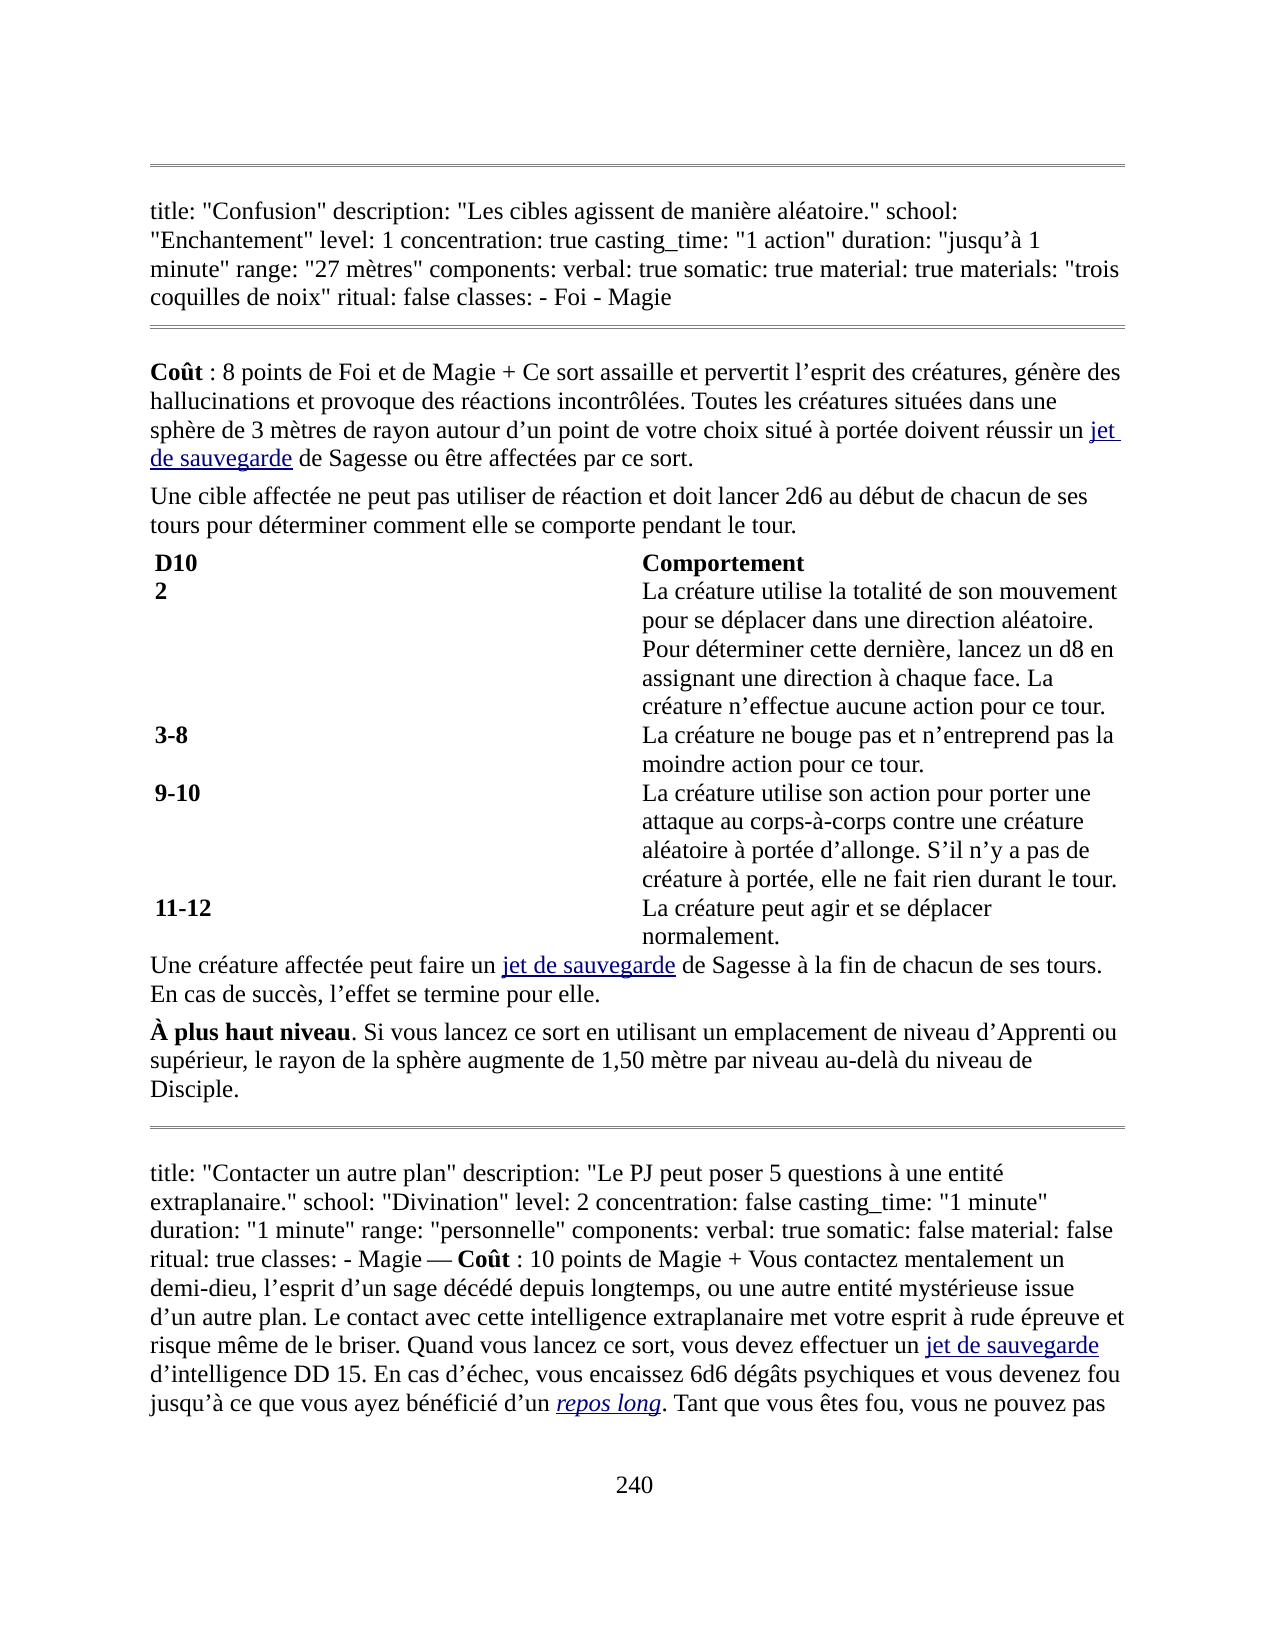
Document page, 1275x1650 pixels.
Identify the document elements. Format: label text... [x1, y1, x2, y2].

table_cell La créature ne bouge pas et n’entreprend pas la moindre action pour ce tour. [638, 720, 1125, 778]
table_cell 3-8 [150, 720, 637, 778]
table_cell 2 [150, 576, 637, 720]
table_cell La créature utilise la totalité de son mouvement pour se déplacer dans une direction aléatoire. Pour déterminer cette dernière, lancez un d8 en assignant une direction à chaque face. La créature n’effectue aucune action pour ce tour. [638, 576, 1125, 720]
text Une créature affectée peut faire un jet de sauvegarde de Sagesse à la fin de chacun de ses tours. En cas de succès, l’effet se termine pour elle. [150, 950, 1125, 1008]
text title: "Contacter un autre plan" description: "Le PJ peut poser 5 questions à une entité extraplanaire." school: "Divination" level: 2 concentration: false casting_time: "1 minute" duration: "1 minute" range: "personnelle" components: verbal: true somatic: false material: false ritual: true classes: - Magie — Coût : 10 points de Magie + Vous contactez mentalement un demi-dieu, l’esprit d’un sage décédé depuis longtemps, ou une autre entité mystérieuse issue d’un autre plan. Le contact avec cette intelligence extraplanaire met votre esprit à rude épreuve et risque même de le briser. Quand vous lancez ce sort, vous devez effectuer un jet de sauvegarde d’intelligence DD 15. En cas d’échec, vous encaissez 6d6 dégâts psychiques et vous devenez fou jusqu’à ce que vous ayez bénéficié d’un repos long. Tant que vous êtes fou, vous ne pouvez pas [150, 1158, 1125, 1417]
text À plus haut niveau. Si vous lancez ce sort en utilisant un emplacement de niveau d’Apprenti ou supérieur, le rayon de la sphère augmente de 1,50 mètre par niveau au-delà du niveau de Disciple. [150, 1017, 1125, 1103]
text Une cible affectée ne peut pas utiliser de réaction et doit lancer 2d6 au début de chacun de ses tours pour déterminer comment elle se comporte pendant le tour. [150, 481, 1125, 539]
table_cell La créature utilise son action pour porter une attaque au corps-à-corps contre une créature aléatoire à portée d’allonge. S’il n’y a pas de créature à portée, elle ne fait rien durant le tour. [638, 778, 1125, 893]
table_cell 11-12 [150, 893, 637, 950]
table_header D10 [150, 548, 637, 576]
text title: "Confusion" description: "Les cibles agissent de manière aléatoire." school: "Enchantement" level: 1 concentration: true casting_time: "1 action" duration: "jusqu’à 1 minute" range: "27 mètres" components: verbal: true somatic: true material: true materials: "trois coquilles de noix" ritual: false classes: - Foi - Magie [150, 196, 1125, 311]
text Coût : 8 points de Foi et de Magie + Ce sort assaille et pervertit l’esprit des créatures, génère des hallucinations et provoque des réactions incontrôlées. Toutes les créatures situées dans une sphère de 3 mètres de rayon autour d’un point de votre choix situé à portée doivent réussir un jet de sauvegarde de Sagesse ou être affectées par ce sort. [150, 357, 1125, 472]
table_header Comportement [638, 548, 1125, 576]
table_cell 9-10 [150, 778, 637, 893]
table_cell La créature peut agir et se déplacer normalement. [638, 893, 1125, 950]
